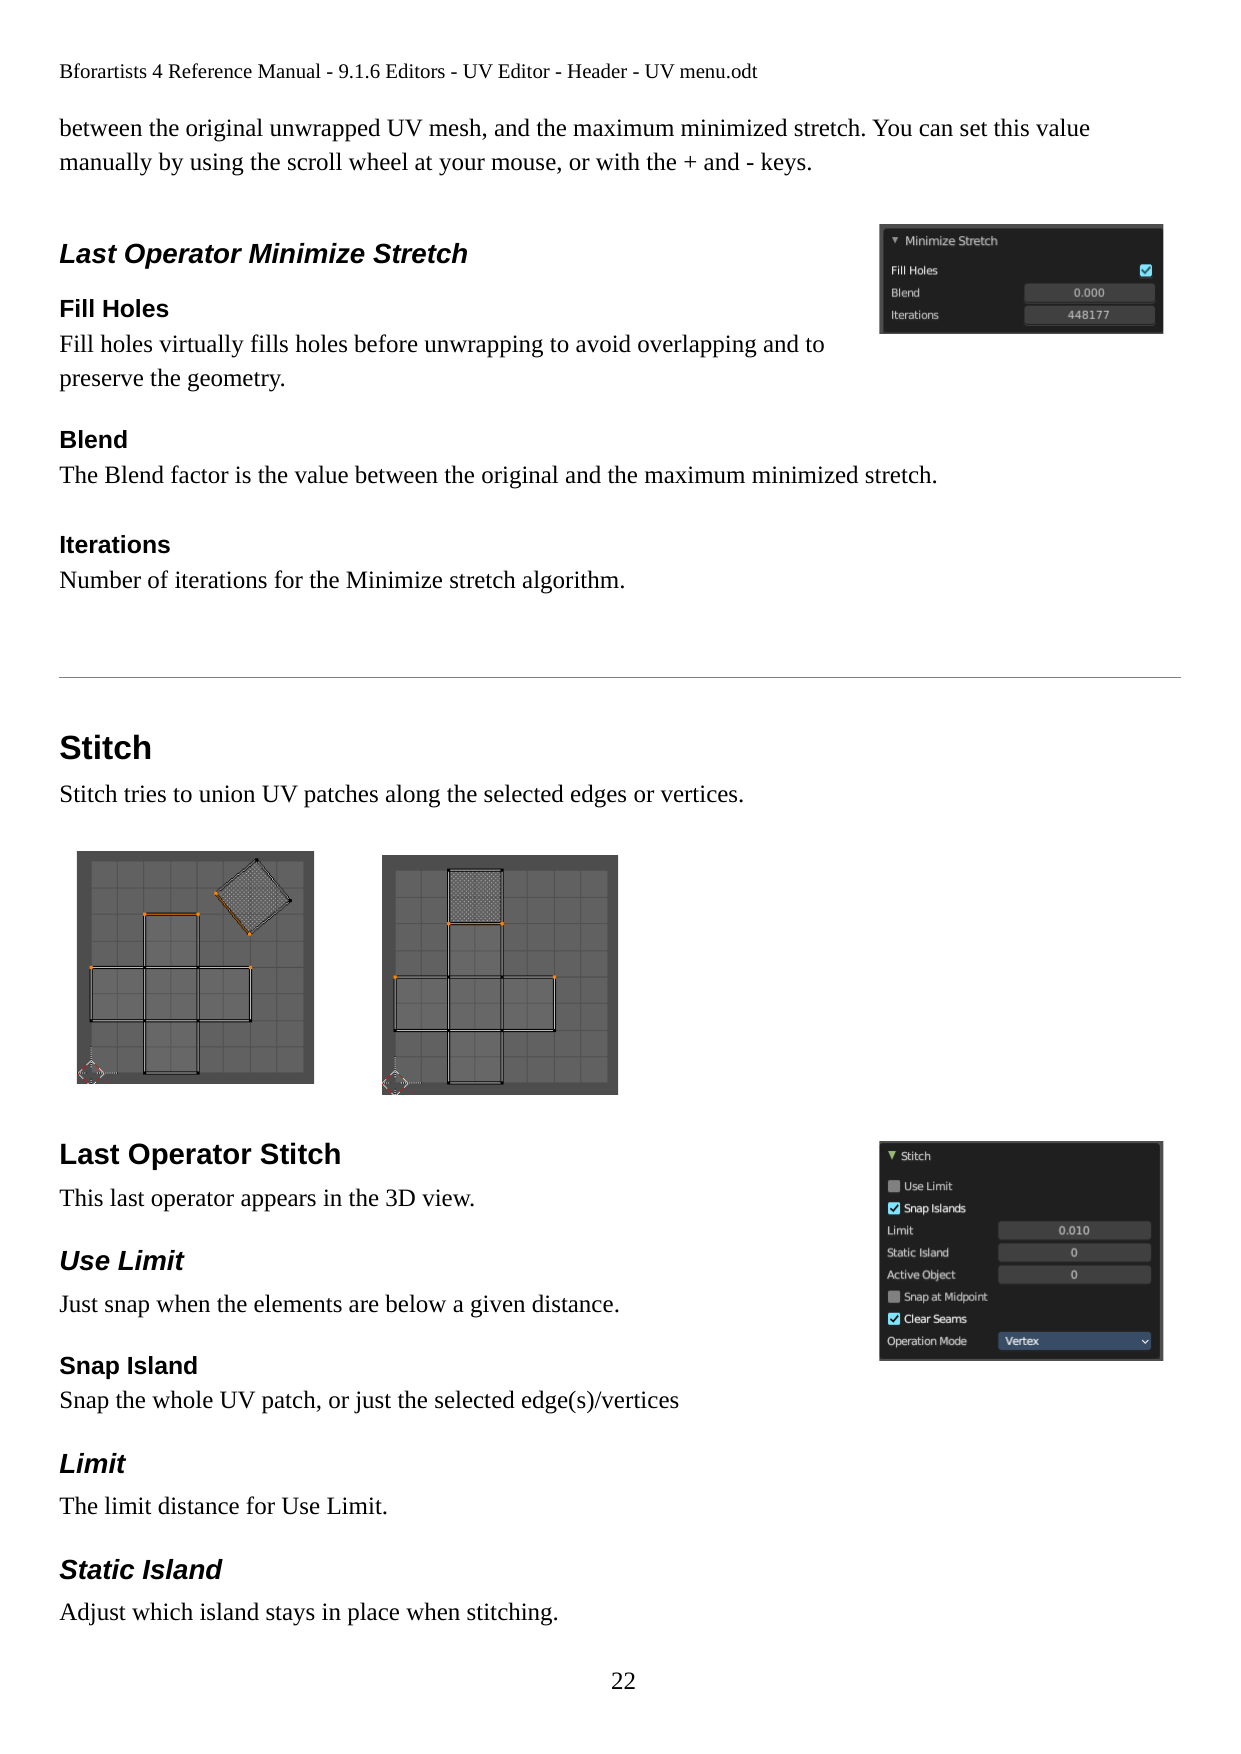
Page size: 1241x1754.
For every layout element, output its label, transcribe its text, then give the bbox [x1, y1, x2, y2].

picture [382, 855, 619, 1095]
picture [879, 224, 1164, 334]
subtitle Fill Holes [59, 294, 879, 323]
text between the original unwrapped UV mesh, and the maximum minimized stretch. You can set this value manually by using the scroll wheel at your mouse, or with the + and - keys. [59, 113, 1181, 176]
subtitle [1164, 1245, 1181, 1277]
subtitle Last Operator Stitch [59, 1137, 1181, 1171]
subtitle Stitch [59, 728, 1181, 766]
picture [879, 1141, 1164, 1361]
text Number of iterations for the Minimize stretch algorithm. [59, 565, 1181, 593]
subtitle Snap Island [59, 1351, 1181, 1379]
subtitle Last Operator Minimize Stretch [59, 237, 879, 269]
subtitle Limit [59, 1447, 1181, 1479]
picture [76, 851, 315, 1084]
subtitle [1164, 294, 1181, 323]
text Stitch tries to union UV patches along the selected edges or vertices. [59, 779, 1181, 808]
subtitle Iterations [59, 530, 1181, 558]
text This last operator appears in the 3D view. [59, 1183, 879, 1212]
text The limit distance for Use Limit. [59, 1491, 1181, 1520]
subtitle Use Limit [59, 1245, 879, 1277]
text Adjust which island stays in place when stitching. [59, 1597, 1181, 1626]
text Fill holes virtually fills holes before unwrapping to avoid overlapping and to preserve the geometry. [59, 329, 1181, 392]
text Snap the whole UV patch, or just the selected edge(s)/vertices [59, 1386, 1181, 1414]
subtitle Static Island [59, 1553, 1181, 1585]
text The Blend factor is the value between the original and the maximum minimized stretch. [59, 460, 1181, 489]
text Just snap when the elements are below a given distance. [59, 1289, 879, 1318]
subtitle Blend [59, 425, 1181, 454]
